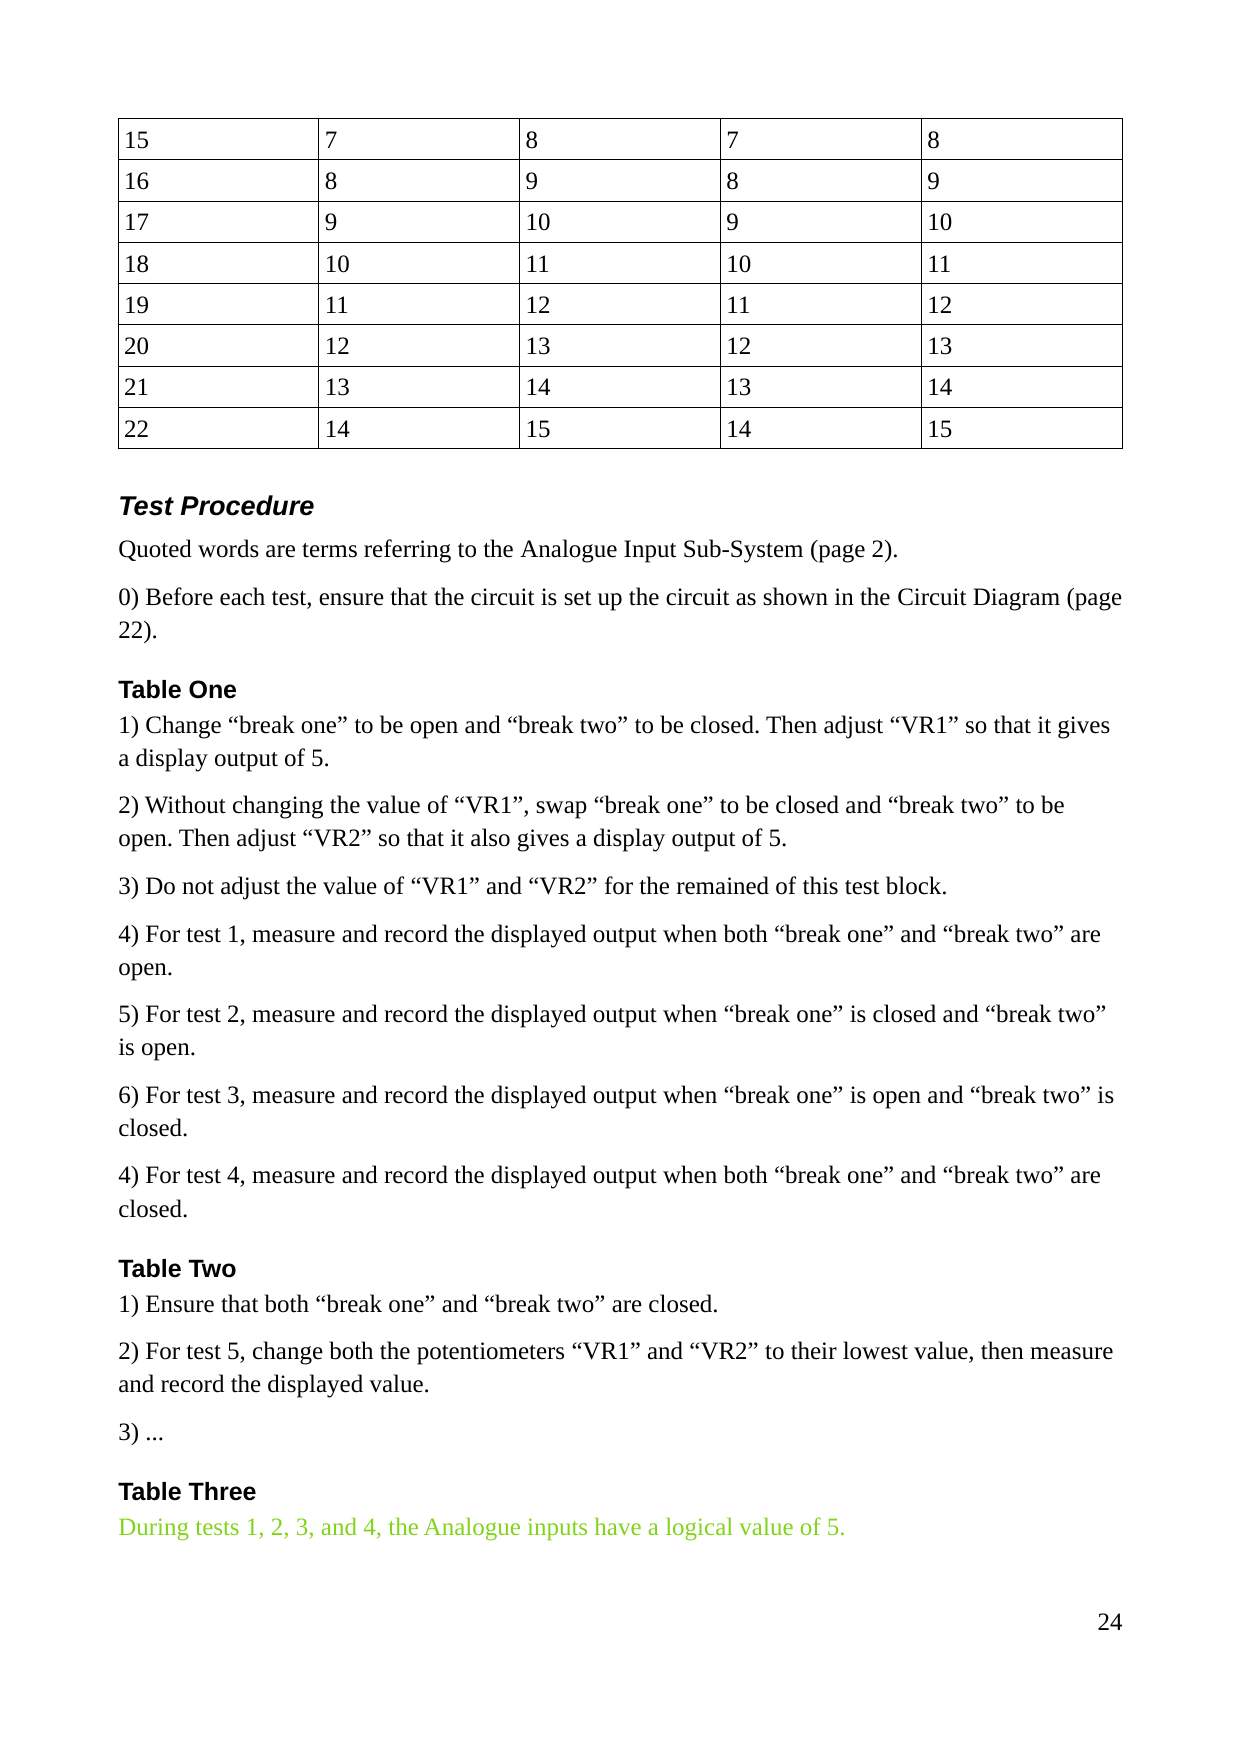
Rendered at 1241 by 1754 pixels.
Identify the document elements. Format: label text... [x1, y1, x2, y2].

table_cell 14 [520, 367, 720, 407]
table_cell 11 [721, 284, 921, 324]
table_cell 15 [520, 408, 720, 448]
table_cell 10 [319, 243, 519, 283]
table_cell 21 [119, 367, 318, 407]
text 0) Before each test, ensure that the circuit is set up the circuit as shown in the Circuit Diagram (page 22). [118, 582, 1122, 643]
table_cell 9 [319, 202, 519, 242]
table_cell 13 [922, 325, 1122, 366]
table_cell 13 [520, 325, 720, 366]
text 1) Ensure that both “break one” and “break two” are closed. [118, 1289, 1122, 1317]
table_cell 7 [721, 119, 921, 159]
table_cell 18 [119, 243, 318, 283]
table_cell 8 [922, 119, 1122, 159]
table_cell 9 [922, 160, 1122, 201]
table_cell 10 [520, 202, 720, 242]
subtitle Table One [118, 675, 1122, 704]
table_cell 9 [721, 202, 921, 242]
table_cell 11 [922, 243, 1122, 283]
text 2) Without changing the value of “VR1”, swap “break one” to be closed and “break two” to be open. Then adjust “VR2” so that it also gives a display output of 5. [118, 791, 1122, 852]
text 4) For test 1, measure and record the displayed output when both “break one” and “break two” are open. [118, 919, 1122, 981]
table_cell 12 [319, 325, 519, 366]
text 6) For test 3, measure and record the displayed output when “break one” is open and “break two” is closed. [118, 1080, 1122, 1142]
table_cell 10 [721, 243, 921, 283]
text 3) ... [118, 1417, 1122, 1446]
table_cell 14 [319, 408, 519, 448]
text 4) For test 4, measure and record the displayed output when both “break one” and “break two” are closed. [118, 1161, 1122, 1222]
text 3) Do not adjust the value of “VR1” and “VR2” for the remained of this test block. [118, 871, 1122, 900]
table_cell 14 [922, 367, 1122, 407]
table_cell 22 [119, 408, 318, 448]
table_cell 11 [520, 243, 720, 283]
table_cell 19 [119, 284, 318, 324]
table_cell 13 [319, 367, 519, 407]
subtitle Table Two [118, 1254, 1122, 1282]
table_cell 20 [119, 325, 318, 366]
table_cell 7 [319, 119, 519, 159]
table_cell 12 [520, 284, 720, 324]
table_cell 17 [119, 202, 318, 242]
table_cell 8 [520, 119, 720, 159]
table_cell 10 [922, 202, 1122, 242]
table_cell 16 [119, 160, 318, 201]
table_cell 12 [922, 284, 1122, 324]
table_cell 13 [721, 367, 921, 407]
table_cell 9 [520, 160, 720, 201]
table_cell 8 [319, 160, 519, 201]
subtitle Table Three [118, 1477, 1122, 1506]
table_cell 15 [119, 119, 318, 159]
subtitle Test Procedure [118, 490, 1122, 522]
table_cell 14 [721, 408, 921, 448]
table_cell 15 [922, 408, 1122, 448]
text Quoted words are terms referring to the Analogue Input Sub-System (page 2). [118, 534, 1122, 563]
text 1) Change “break one” to be open and “break two” to be closed. Then adjust “VR1” so that it gives a display output of 5. [118, 710, 1122, 772]
text 5) For test 2, measure and record the displayed output when “break one” is closed and “break two” is open. [118, 999, 1122, 1061]
table_cell 12 [721, 325, 921, 366]
text During tests 1, 2, 3, and 4, the Analogue inputs have a logical value of 5. [118, 1512, 1122, 1541]
table_cell 8 [721, 160, 921, 201]
text 2) For test 5, change both the potentiometers “VR1” and “VR2” to their lowest value, then measure and record the displayed value. [118, 1336, 1122, 1398]
table_cell 11 [319, 284, 519, 324]
